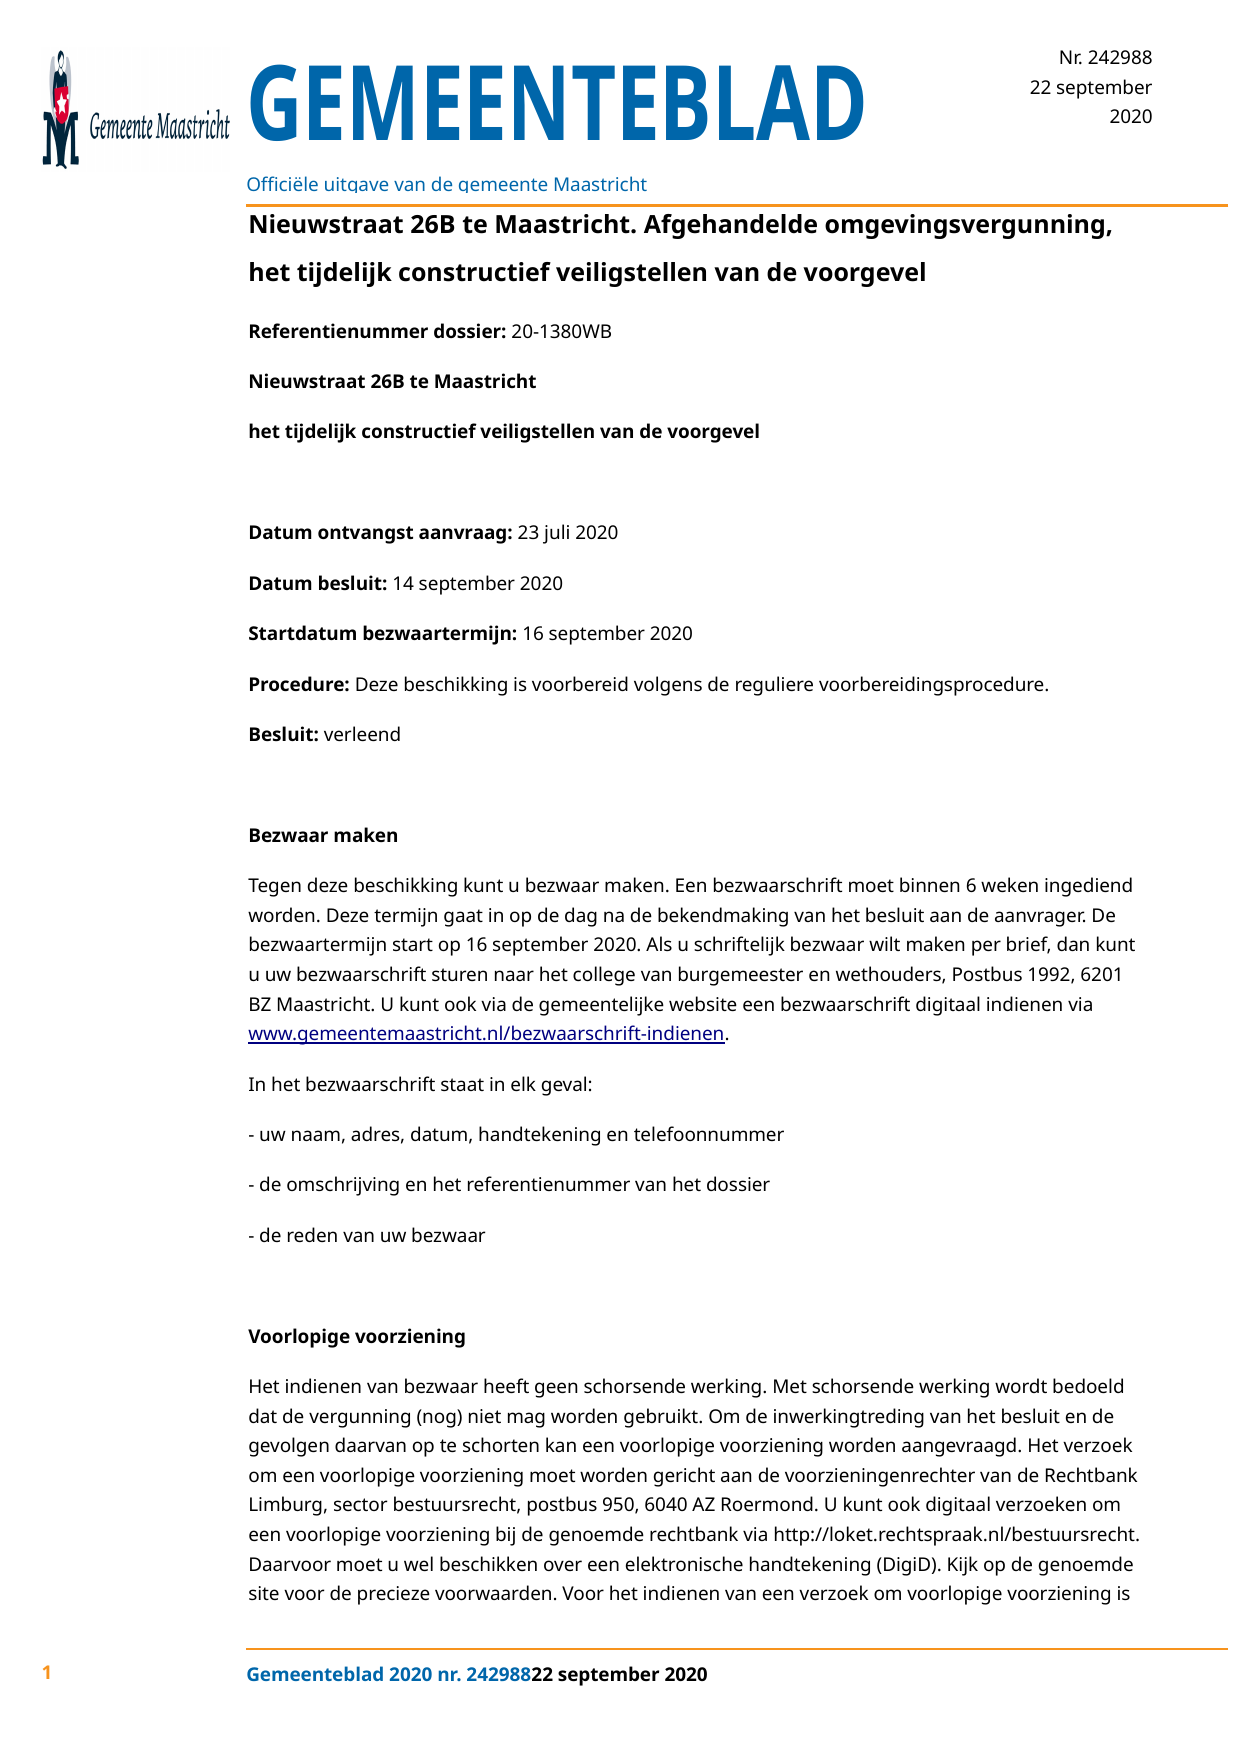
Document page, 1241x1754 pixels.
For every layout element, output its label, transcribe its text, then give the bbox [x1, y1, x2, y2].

text Het indienen van bezwaar heeft geen schorsende werking. Met schorsende werking wordt bedoeld dat de vergunning (nog) niet mag worden gebruikt. Om de inwerkingtreding van het besluit en de gevolgen daarvan op te schorten kan een voorlopige voorziening worden aangevraagd. Het verzoek om een voorlopige voorziening moet worden gericht aan de voorzieningenrechter van de Rechtbank Limburg, sector bestuursrecht, postbus 950, 6040 AZ Roermond. U kunt ook digitaal verzoeken om een voorlopige voorziening bij de genoemde rechtbank via http://loket.rechtspraak.nl/bestuursrecht. Daarvoor moet u wel beschikken over een elektronische handtekening (DigiD). Kijk op de genoemde site voor de precieze voorwaarden. Voor het indienen van een verzoek om voorlopige voorziening is [248, 1373, 1152, 1606]
text Nieuwstraat 26B te Maastricht. Afgehandelde omgevingsvergunning, het tijdelijk constructief veiligstellen van de voorgevel [248, 207, 1152, 288]
picture [41, 47, 231, 172]
text Referentienummer dossier: 20-1380WB [248, 318, 1152, 344]
text - uw naam, adres, datum, handtekening en telefoonnummer [248, 1121, 1152, 1147]
text Besluit: verleend [248, 721, 1152, 747]
text Voorlopige voorziening [248, 1323, 1152, 1349]
text Bezwaar maken [248, 822, 1152, 848]
text Tegen deze beschikking kunt u bezwaar maken. Een bezwaarschrift moet binnen 6 weken ingediend worden. Deze termijn gaat in op de dag na de bekendmaking van het besluit aan de aanvrager. De bezwaartermijn start op 16 september 2020. Als u schriftelijk bezwaar wilt maken per brief, dan kunt u uw bezwaarschrift sturen naar het college van burgemeester en wethouders, Postbus 1992, 6201 BZ Maastricht. U kunt ook via de gemeentelijke website een bezwaarschrift digitaal indienen via www.gemeentemaastricht.nl/bezwaarschrift-indienen. [248, 872, 1152, 1046]
text - de omschrijving en het referentienummer van het dossier [248, 1172, 1152, 1197]
text het tijdelijk constructief veiligstellen van de voorgevel [248, 419, 1152, 444]
text - de reden van uw bezwaar [248, 1222, 1152, 1248]
text In het bezwaarschrift staat in elk geval: [248, 1071, 1152, 1097]
text Datum ontvangst aanvraag: 23 juli 2020 [248, 519, 1152, 545]
text Procedure: Deze beschikking is voorbereid volgens de reguliere voorbereidingsprocedure. [248, 671, 1152, 697]
text Startdatum bezwaartermijn: 16 september 2020 [248, 620, 1152, 646]
text Nieuwstraat 26B te Maastricht [248, 368, 1152, 394]
text Datum besluit: 14 september 2020 [248, 570, 1152, 596]
